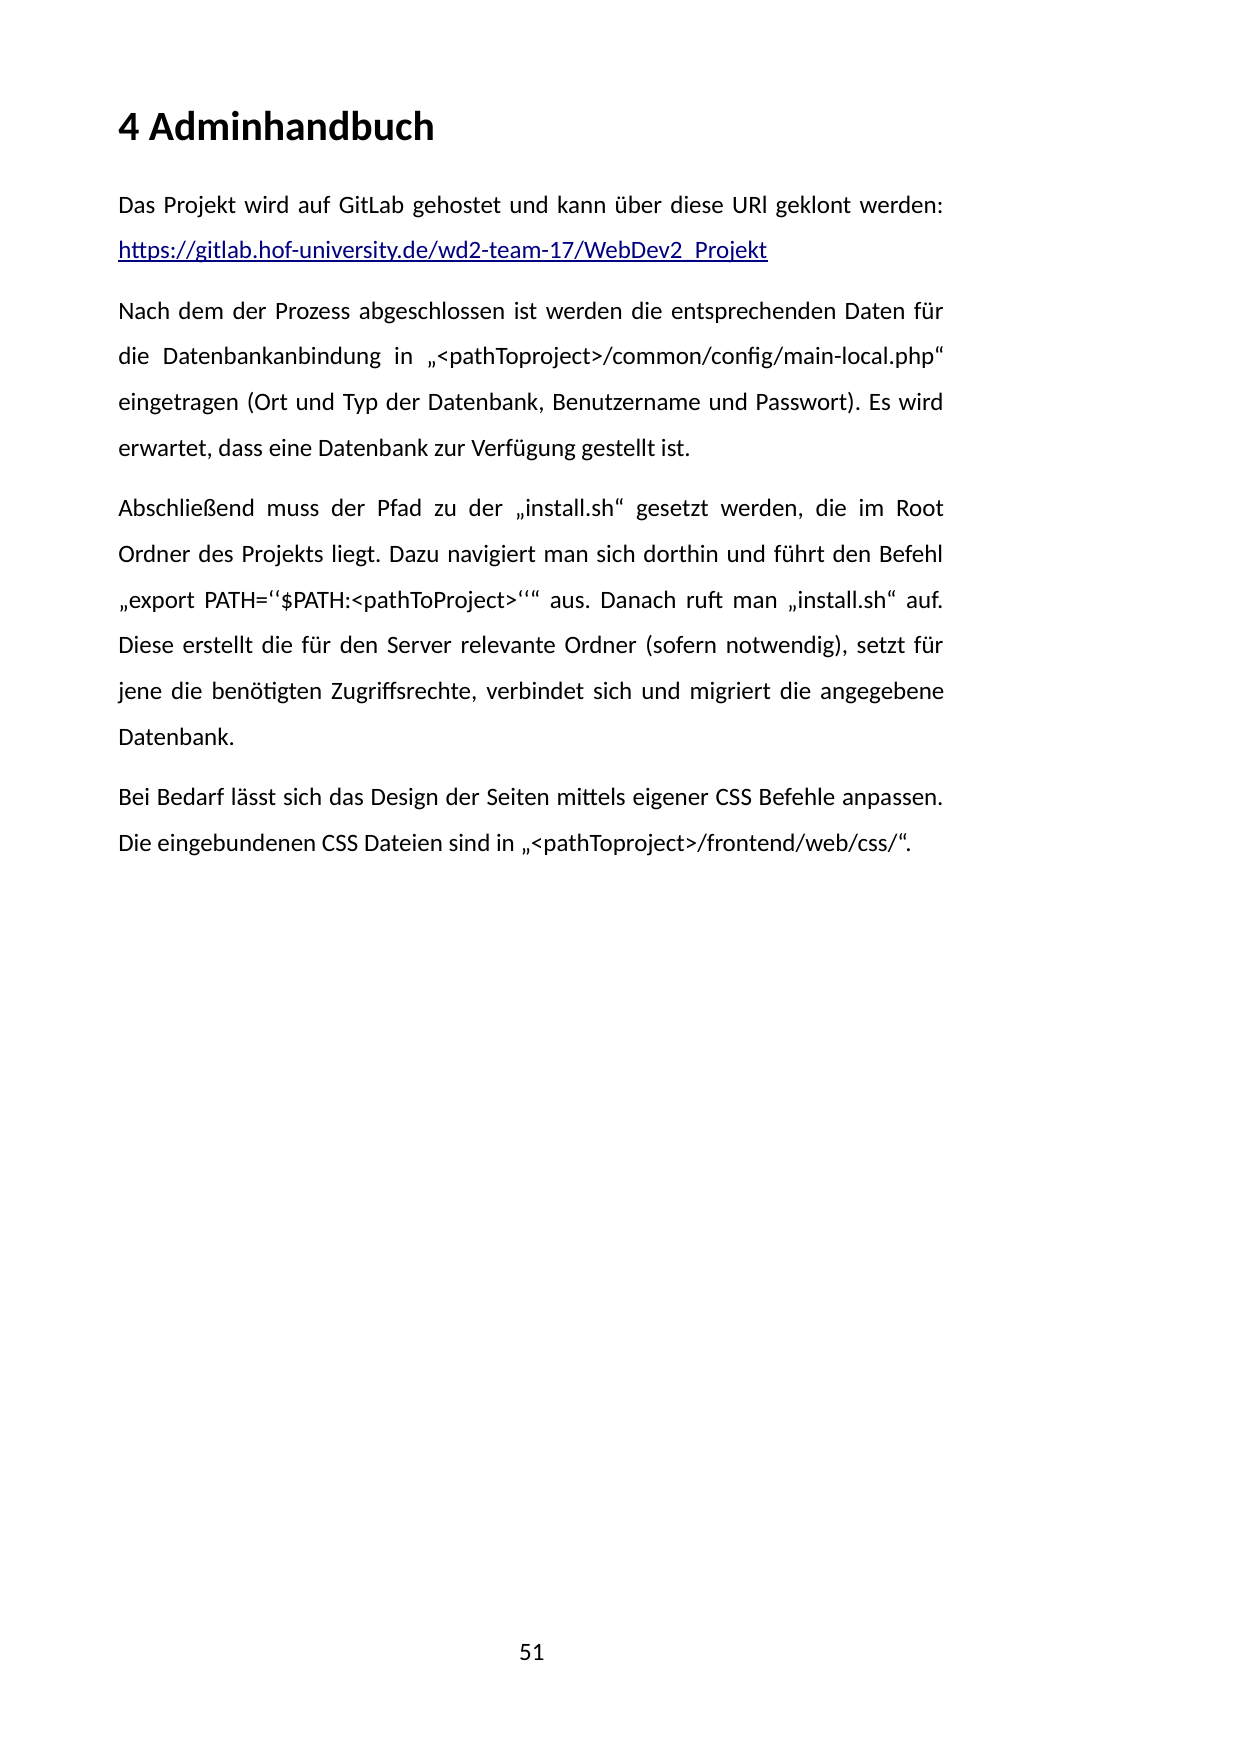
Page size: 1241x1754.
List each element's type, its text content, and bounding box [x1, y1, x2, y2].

text Bei Bedarf lässt sich das Design der Seiten mittels eigener CSS Befehle anpassen. Die eingebundenen CSS Dateien sind in „<pathToproject>/frontend/web/css/“. [118, 781, 945, 857]
text Abschließend muss der Pfad zu der „install.sh“ gesetzt werden, die im Root Ordner des Projekts liegt. Dazu navigiert man sich dorthin und führt den Befehl „export PATH=‘‘$PATH:<pathToProject>‘‘“ aus. Danach ruft man „install.sh“ auf. Diese erstellt die für den Server relevante Ordner (sofern notwendig), setzt für jene die benötigten Zugriffsrechte, verbindet sich und migriert die angegebene Datenbank. [118, 492, 945, 751]
subtitle 4 Adminhandbuch [118, 100, 945, 151]
text Das Projekt wird auf GitLab gehostet und kann über diese URl geklont werden: https://gitlab.hof-university.de/wd2-team-17/WebDev2_Projekt [118, 189, 945, 265]
text Nach dem der Prozess abgeschlossen ist werden die entsprechenden Daten für die Datenbankanbindung in „<pathToproject>/common/config/main-local.php“ eingetragen (Ort und Typ der Datenbank, Benutzername und Passwort). Es wird erwartet, dass eine Datenbank zur Verfügung gestellt ist. [118, 295, 945, 462]
